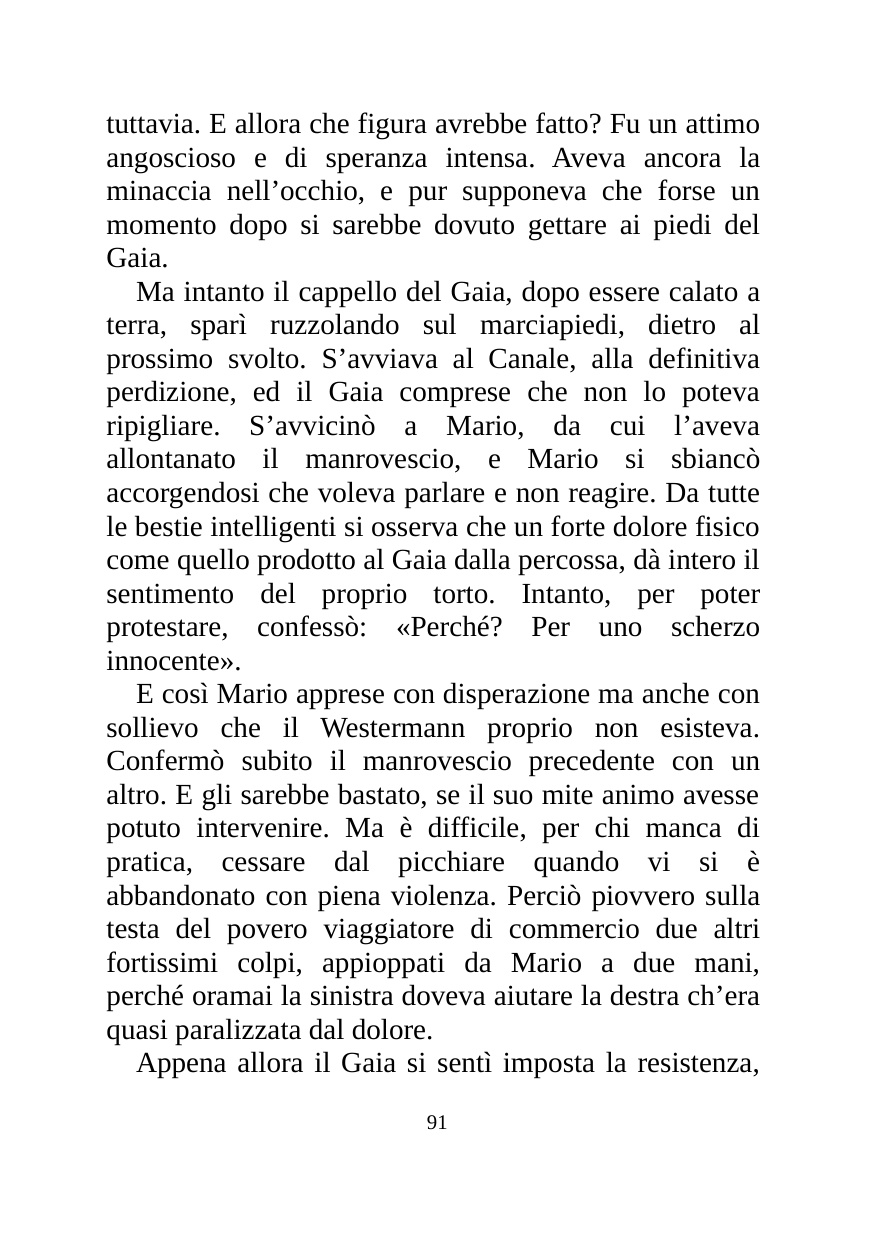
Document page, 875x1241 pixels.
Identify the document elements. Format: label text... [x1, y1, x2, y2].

text Appena allora il Gaia si sentì imposta la resistenza, [106, 1045, 761, 1079]
text Ma intanto il cappello del Gaia, dopo essere calato a terra, sparì ruzzolando sul marciapiedi, dietro al prossimo svolto. S’avviava al Canale, alla definitiva perdizione, ed il Gaia comprese che non lo poteva ripigliare. S’avvicinò a Mario, da cui l’aveva allontanato il manrovescio, e Mario si sbiancò accorgendosi che voleva parlare e non reagire. Da tutte le bestie intelligenti si osserva che un forte dolore fisico come quello prodotto al Gaia dalla percossa, dà intero il sentimento del proprio torto. Intanto, per poter protestare, confessò: «Perché? Per uno scherzo innocente». [106, 274, 761, 676]
text tuttavia. E allora che figura avrebbe fatto? Fu un attimo angoscioso e di speranza intensa. Aveva ancora la minaccia nell’occhio, e pur supponeva che forse un momento dopo si sarebbe dovuto gettare ai piedi del Gaia. [106, 106, 761, 274]
text E così Mario apprese con disperazione ma anche con sollievo che il Westermann proprio non esisteva. Confermò subito il manrovescio precedente con un altro. E gli sarebbe bastato, se il suo mite animo avesse potuto intervenire. Ma è difficile, per chi manca di pratica, cessare dal picchiare quando vi si è abbandonato con piena violenza. Perciò piovvero sulla testa del povero viaggiatore di commercio due altri fortissimi colpi, appioppati da Mario a due mani, perché oramai la sinistra doveva aiutare la destra ch’era quasi paralizzata dal dolore. [106, 676, 761, 1045]
